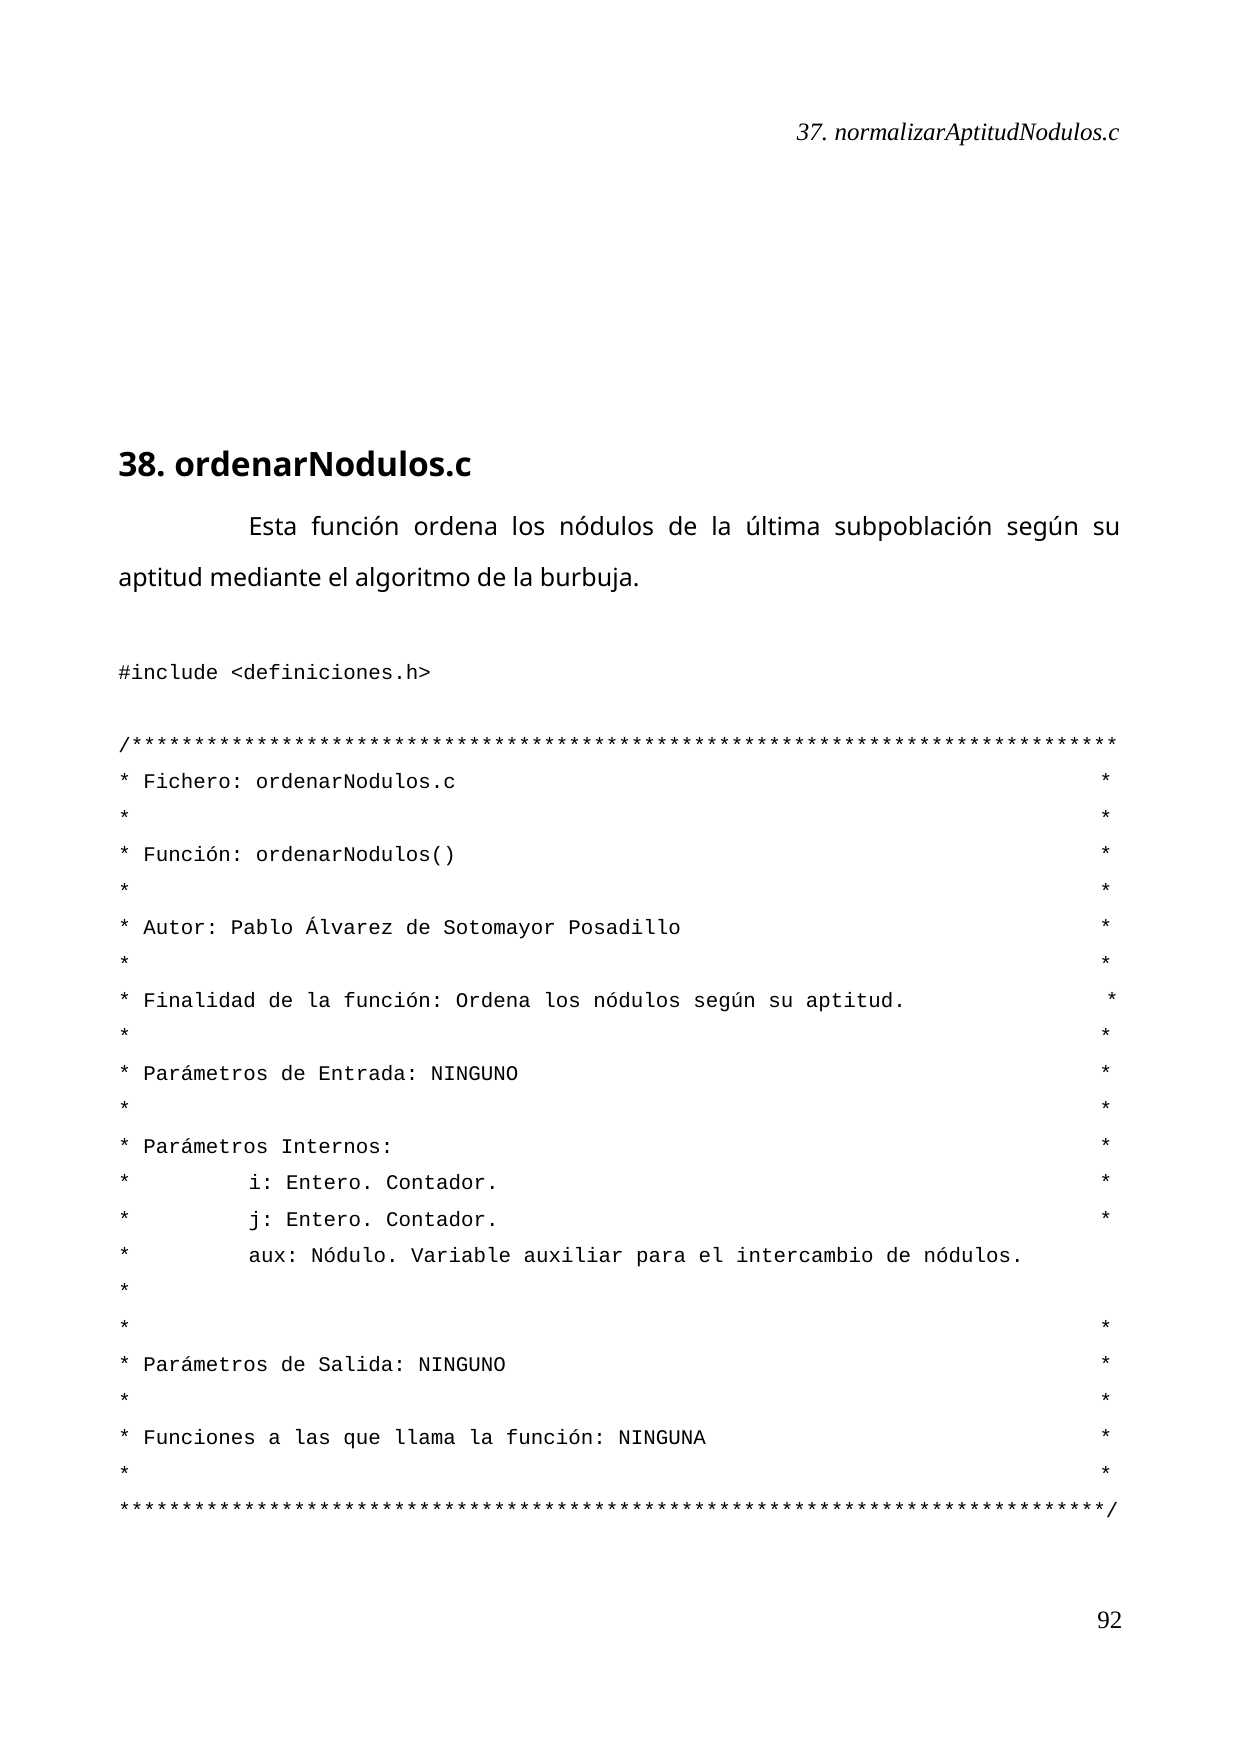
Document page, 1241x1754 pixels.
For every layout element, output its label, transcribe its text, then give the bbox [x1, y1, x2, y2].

text * Fichero: ordenarNodulos.c * [118, 771, 1122, 795]
text * Función: ordenarNodulos() * [118, 844, 1122, 868]
text * * [118, 1026, 1122, 1050]
text * Funciones a las que llama la función: NINGUNA * [118, 1427, 1122, 1451]
text * * [118, 1099, 1122, 1123]
text * * [118, 1463, 1122, 1487]
text /******************************************************************************* [118, 735, 1122, 759]
text * Parámetros de Entrada: NINGUNO * [118, 1063, 1122, 1087]
text * * [118, 1318, 1122, 1342]
text * * [118, 881, 1122, 904]
text * Parámetros Internos: * [118, 1136, 1122, 1160]
text * Autor: Pablo Álvarez de Sotomayor Posadillo * [118, 917, 1122, 941]
text *******************************************************************************/ [118, 1500, 1122, 1524]
text * * [118, 953, 1122, 977]
text * i: Entero. Contador. * [118, 1172, 1122, 1196]
subtitle 38. ordenarNodulos.c [118, 440, 1122, 486]
text * j: Entero. Contador. * [118, 1209, 1122, 1233]
text #include <definiciones.h> [118, 662, 1122, 686]
text * * [118, 1391, 1122, 1414]
text * * [118, 808, 1122, 832]
text * Parámetros de Salida: NINGUNO * [118, 1354, 1122, 1378]
text * aux: Nódulo. Variable auxiliar para el intercambio de nódulos. * [118, 1245, 1122, 1305]
text Esta función ordena los nódulos de la última subpoblación según su aptitud mediante el algoritmo de la burbuja. [118, 509, 1122, 594]
text * Finalidad de la función: Ordena los nódulos según su aptitud. * [118, 990, 1122, 1014]
